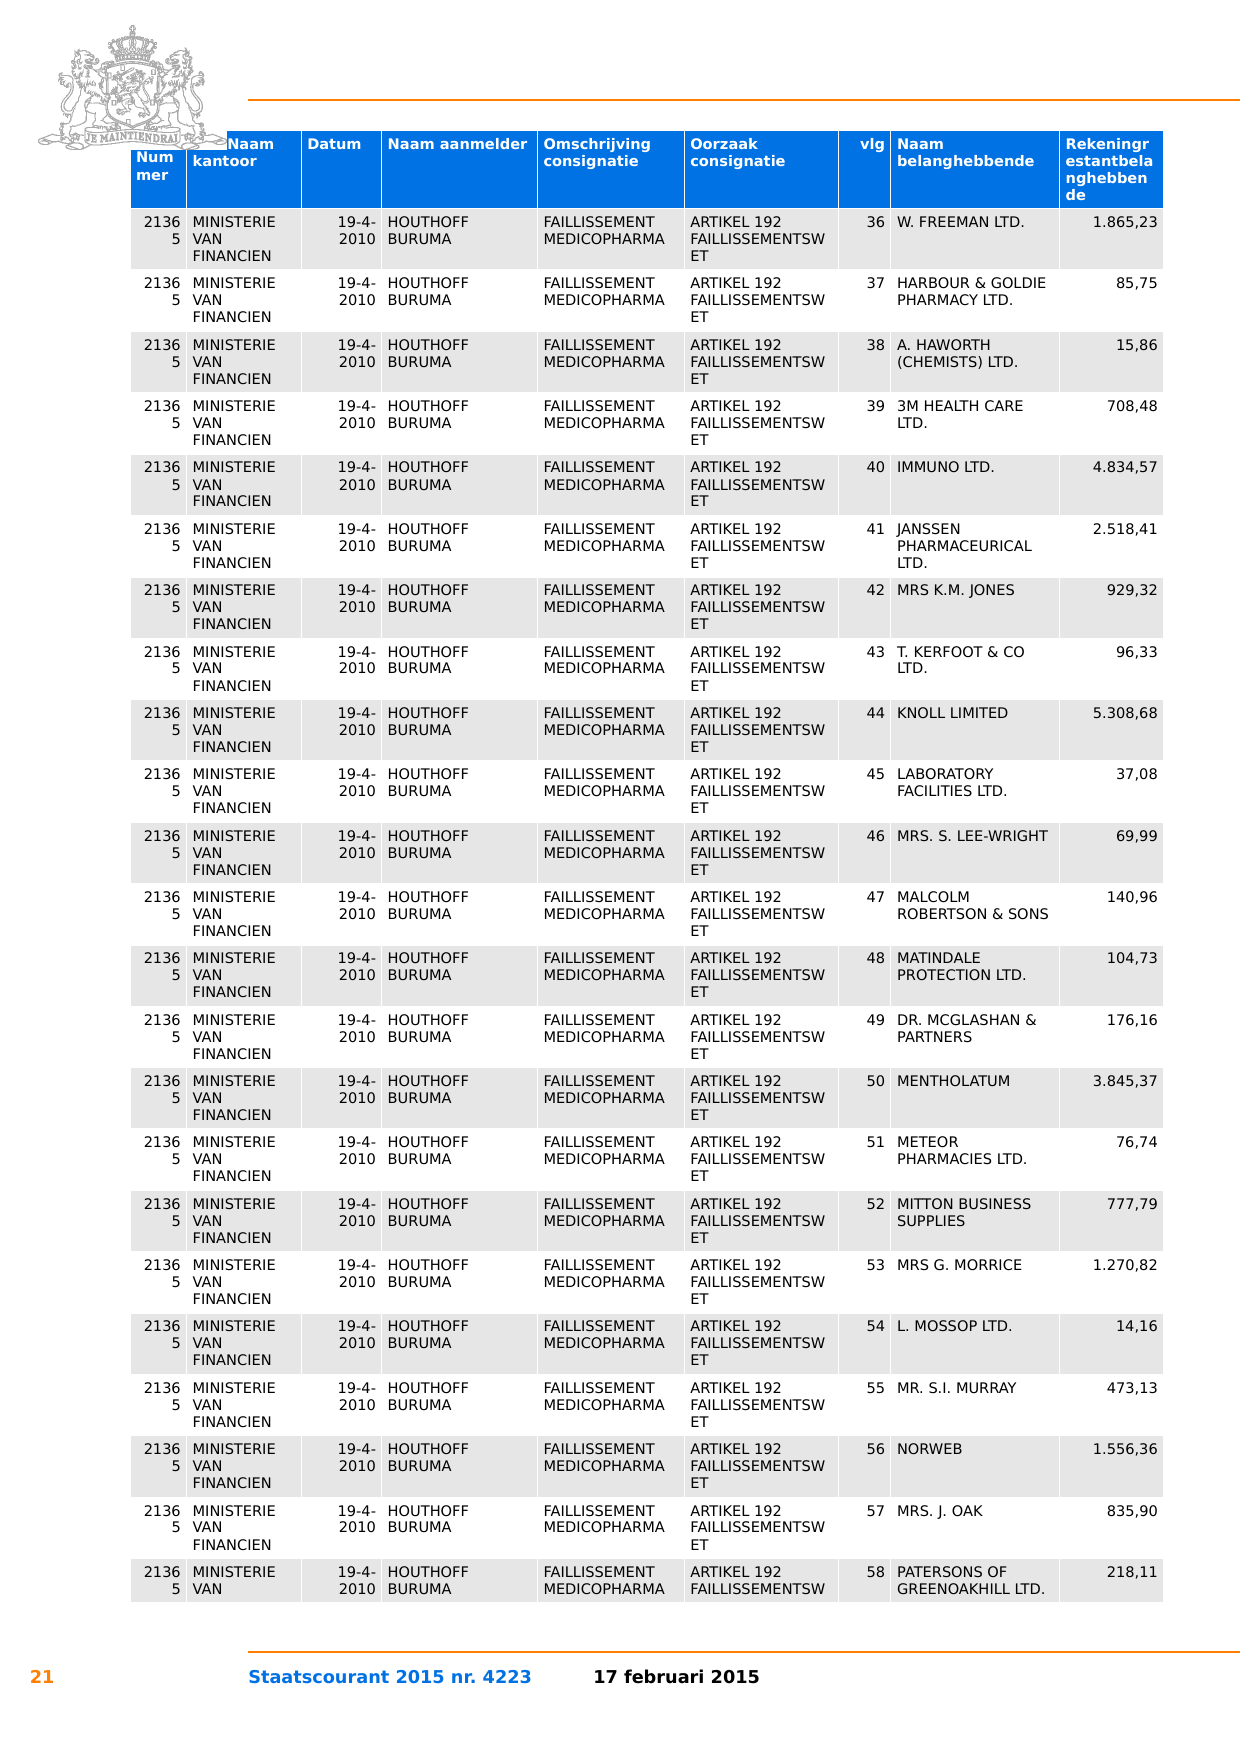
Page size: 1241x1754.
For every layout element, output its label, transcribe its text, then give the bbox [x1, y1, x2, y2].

table_cell 21365 [131, 700, 186, 760]
table_header Naam aanmelder [382, 131, 537, 208]
table_cell 19-4-2010 [302, 393, 381, 454]
table_cell 53 [839, 1252, 890, 1313]
table_cell 708,48 [1060, 393, 1163, 454]
table_cell ARTIKEL 192 FAILLISSEMENTSWET [685, 1191, 838, 1251]
table_cell 50 [839, 1068, 890, 1128]
table_cell 19-4-2010 [302, 1375, 381, 1435]
table_cell 19-4-2010 [302, 332, 381, 392]
table_cell HOUTHOFF BURUMA [382, 578, 537, 638]
table_cell MITTON BUSINESS SUPPLIES [891, 1191, 1059, 1251]
table_cell W. FREEMAN LTD. [891, 209, 1059, 269]
table_cell L. MOSSOP LTD. [891, 1314, 1059, 1374]
table_cell MINISTERIE VAN FINANCIEN [187, 639, 301, 699]
table_cell 48 [839, 946, 890, 1006]
table_cell ARTIKEL 192 FAILLISSEMENTSWET [685, 639, 838, 699]
table_cell HOUTHOFF BURUMA [382, 1436, 537, 1497]
table_cell MINISTERIE VAN FINANCIEN [187, 1007, 301, 1067]
table_cell FAILLISSEMENT MEDICOPHARMA [538, 1498, 684, 1558]
table_cell MINISTERIE VAN FINANCIEN [187, 761, 301, 822]
table_cell FAILLISSEMENT MEDICOPHARMA [538, 271, 684, 331]
table_cell HOUTHOFF BURUMA [382, 1130, 537, 1190]
table_cell ARTIKEL 192 FAILLISSEMENTSWET [685, 823, 838, 883]
table_cell MRS G. MORRICE [891, 1252, 1059, 1313]
table_cell 21365 [131, 823, 186, 883]
table_cell HOUTHOFF BURUMA [382, 700, 537, 760]
table_cell 218,11 [1060, 1559, 1163, 1602]
table_cell ARTIKEL 192 FAILLISSEMENTSWET [685, 1007, 838, 1067]
table_cell 47 [839, 884, 890, 944]
table_cell FAILLISSEMENT MEDICOPHARMA [538, 1130, 684, 1190]
table_cell MRS. J. OAK [891, 1498, 1059, 1558]
table_cell 19-4-2010 [302, 271, 381, 331]
table_cell HOUTHOFF BURUMA [382, 1191, 537, 1251]
table_cell ARTIKEL 192 FAILLISSEMENTSWET [685, 1436, 838, 1497]
table_cell PATERSONS OF GREENOAKHILL LTD. [891, 1559, 1059, 1602]
table_cell 19-4-2010 [302, 1130, 381, 1190]
table_cell MINISTERIE VAN FINANCIEN [187, 1436, 301, 1497]
table_cell 777,79 [1060, 1191, 1163, 1251]
table_cell MENTHOLATUM [891, 1068, 1059, 1128]
table_cell MINISTERIE VAN FINANCIEN [187, 700, 301, 760]
table_cell 36 [839, 209, 890, 269]
table_cell ARTIKEL 192 FAILLISSEMENTSWET [685, 455, 838, 515]
table_cell HOUTHOFF BURUMA [382, 455, 537, 515]
table_cell MINISTERIE VAN FINANCIEN [187, 1252, 301, 1313]
table_header Rekeningrestantbelanghebbende [1060, 131, 1163, 208]
table_cell MINISTERIE VAN FINANCIEN [187, 209, 301, 269]
table_cell JANSSEN PHARMACEURICAL LTD. [891, 516, 1059, 576]
table_cell MINISTERIE VAN FINANCIEN [187, 1498, 301, 1558]
table_cell HOUTHOFF BURUMA [382, 1007, 537, 1067]
table_cell 1.865,23 [1060, 209, 1163, 269]
table_cell 835,90 [1060, 1498, 1163, 1558]
table_cell 49 [839, 1007, 890, 1067]
table_cell 3.845,37 [1060, 1068, 1163, 1128]
table_header Naam kantoor [187, 131, 301, 208]
table_cell 473,13 [1060, 1375, 1163, 1435]
table_cell ARTIKEL 192 FAILLISSEMENTSWET [685, 393, 838, 454]
table_cell FAILLISSEMENT MEDICOPHARMA [538, 1375, 684, 1435]
table_cell 37,08 [1060, 761, 1163, 822]
table_cell FAILLISSEMENT MEDICOPHARMA [538, 1559, 684, 1602]
table_cell ARTIKEL 192 FAILLISSEMENTSWET [685, 332, 838, 392]
table_cell FAILLISSEMENT MEDICOPHARMA [538, 393, 684, 454]
table_cell ARTIKEL 192 FAILLISSEMENTSWET [685, 700, 838, 760]
table_cell MINISTERIE VAN FINANCIEN [187, 1314, 301, 1374]
table_cell MRS. S. LEE-WRIGHT [891, 823, 1059, 883]
table_cell HOUTHOFF BURUMA [382, 639, 537, 699]
table_cell NORWEB [891, 1436, 1059, 1497]
table_cell ARTIKEL 192 FAILLISSEMENTSWET [685, 1068, 838, 1128]
table_cell HOUTHOFF BURUMA [382, 1314, 537, 1374]
table_cell HOUTHOFF BURUMA [382, 1559, 537, 1602]
table_cell A. HAWORTH (CHEMISTS) LTD. [891, 332, 1059, 392]
table_cell 52 [839, 1191, 890, 1251]
table_cell 21365 [131, 761, 186, 822]
table_cell MINISTERIE VAN FINANCIEN [187, 271, 301, 331]
table_cell 1.556,36 [1060, 1436, 1163, 1497]
table_cell MINISTERIE VAN FINANCIEN [187, 1191, 301, 1251]
table_cell 55 [839, 1375, 890, 1435]
table_cell 21365 [131, 1559, 186, 1602]
table_cell ARTIKEL 192 FAILLISSEMENTSW [685, 1559, 838, 1602]
table_cell FAILLISSEMENT MEDICOPHARMA [538, 761, 684, 822]
table_cell 19-4-2010 [302, 1191, 381, 1251]
table_cell HOUTHOFF BURUMA [382, 884, 537, 944]
table_cell 44 [839, 700, 890, 760]
table_cell 15,86 [1060, 332, 1163, 392]
table_cell 14,16 [1060, 1314, 1163, 1374]
table_cell FAILLISSEMENT MEDICOPHARMA [538, 1436, 684, 1497]
table_header Oorzaak consignatie [685, 131, 838, 208]
table_cell 85,75 [1060, 271, 1163, 331]
table_cell 19-4-2010 [302, 700, 381, 760]
table_cell 21365 [131, 1130, 186, 1190]
table_cell 19-4-2010 [302, 1314, 381, 1374]
table_cell 21365 [131, 1375, 186, 1435]
table_cell 19-4-2010 [302, 761, 381, 822]
table_cell ARTIKEL 192 FAILLISSEMENTSWET [685, 1498, 838, 1558]
table_cell FAILLISSEMENT MEDICOPHARMA [538, 1068, 684, 1128]
table_cell 56 [839, 1436, 890, 1497]
table_cell 41 [839, 516, 890, 576]
table_cell FAILLISSEMENT MEDICOPHARMA [538, 455, 684, 515]
table_cell ARTIKEL 192 FAILLISSEMENTSWET [685, 884, 838, 944]
table_cell FAILLISSEMENT MEDICOPHARMA [538, 823, 684, 883]
table_cell 21365 [131, 1498, 186, 1558]
table_cell FAILLISSEMENT MEDICOPHARMA [538, 639, 684, 699]
table_cell LABORATORY FACILITIES LTD. [891, 761, 1059, 822]
table_cell 21365 [131, 1314, 186, 1374]
table_cell FAILLISSEMENT MEDICOPHARMA [538, 946, 684, 1006]
table_cell 21365 [131, 1007, 186, 1067]
table_cell 21365 [131, 1436, 186, 1497]
table_cell MR. S.I. MURRAY [891, 1375, 1059, 1435]
table_cell DR. MCGLASHAN & PARTNERS [891, 1007, 1059, 1067]
table_cell 19-4-2010 [302, 1498, 381, 1558]
table_cell 37 [839, 271, 890, 331]
table_cell 19-4-2010 [302, 946, 381, 1006]
table_cell 21365 [131, 1252, 186, 1313]
table_cell MINISTERIE VAN FINANCIEN [187, 1068, 301, 1128]
table_cell FAILLISSEMENT MEDICOPHARMA [538, 700, 684, 760]
table_cell 58 [839, 1559, 890, 1602]
table_cell HOUTHOFF BURUMA [382, 946, 537, 1006]
table_cell MRS K.M. JONES [891, 578, 1059, 638]
table_cell 19-4-2010 [302, 1436, 381, 1497]
table_cell 19-4-2010 [302, 884, 381, 944]
table_cell MINISTERIE VAN FINANCIEN [187, 516, 301, 576]
table_cell 57 [839, 1498, 890, 1558]
table_cell MINISTERIE VAN FINANCIEN [187, 455, 301, 515]
table_cell 45 [839, 761, 890, 822]
table_cell 19-4-2010 [302, 823, 381, 883]
table_cell HOUTHOFF BURUMA [382, 393, 537, 454]
table_cell MINISTERIE VAN FINANCIEN [187, 393, 301, 454]
table_cell 76,74 [1060, 1130, 1163, 1190]
table_cell ARTIKEL 192 FAILLISSEMENTSWET [685, 516, 838, 576]
table_cell HOUTHOFF BURUMA [382, 271, 537, 331]
table_cell MINISTERIE VAN [187, 1559, 301, 1602]
table_cell ARTIKEL 192 FAILLISSEMENTSWET [685, 578, 838, 638]
table_cell T. KERFOOT & CO LTD. [891, 639, 1059, 699]
table_cell HOUTHOFF BURUMA [382, 516, 537, 576]
table_cell 19-4-2010 [302, 455, 381, 515]
table_cell FAILLISSEMENT MEDICOPHARMA [538, 1314, 684, 1374]
table_cell 176,16 [1060, 1007, 1163, 1067]
table_cell MINISTERIE VAN FINANCIEN [187, 823, 301, 883]
table_cell 104,73 [1060, 946, 1163, 1006]
table_cell 46 [839, 823, 890, 883]
table_cell FAILLISSEMENT MEDICOPHARMA [538, 516, 684, 576]
table_cell 19-4-2010 [302, 1068, 381, 1128]
table_cell 19-4-2010 [302, 639, 381, 699]
table_cell 21365 [131, 884, 186, 944]
picture [38, 25, 227, 150]
table_cell 19-4-2010 [302, 1007, 381, 1067]
table_header Omschrijving consignatie [538, 131, 684, 208]
table_cell 5.308,68 [1060, 700, 1163, 760]
table_cell HOUTHOFF BURUMA [382, 1498, 537, 1558]
table_cell MINISTERIE VAN FINANCIEN [187, 884, 301, 944]
table_cell 19-4-2010 [302, 1252, 381, 1313]
table_cell 38 [839, 332, 890, 392]
table_cell 40 [839, 455, 890, 515]
table_cell ARTIKEL 192 FAILLISSEMENTSWET [685, 946, 838, 1006]
table_cell 19-4-2010 [302, 209, 381, 269]
table_cell 929,32 [1060, 578, 1163, 638]
table_cell IMMUNO LTD. [891, 455, 1059, 515]
table_cell 43 [839, 639, 890, 699]
table_header Naam belanghebbende [891, 131, 1059, 208]
table_cell FAILLISSEMENT MEDICOPHARMA [538, 1252, 684, 1313]
table_cell ARTIKEL 192 FAILLISSEMENTSWET [685, 271, 838, 331]
table_cell 21365 [131, 1068, 186, 1128]
table_cell MINISTERIE VAN FINANCIEN [187, 332, 301, 392]
table_cell 21365 [131, 271, 186, 331]
table_cell MINISTERIE VAN FINANCIEN [187, 1130, 301, 1190]
table_cell ARTIKEL 192 FAILLISSEMENTSWET [685, 1375, 838, 1435]
table_cell 96,33 [1060, 639, 1163, 699]
table_cell 21365 [131, 516, 186, 576]
table_cell ARTIKEL 192 FAILLISSEMENTSWET [685, 1252, 838, 1313]
table_cell MINISTERIE VAN FINANCIEN [187, 946, 301, 1006]
table_cell 21365 [131, 578, 186, 638]
table_cell 51 [839, 1130, 890, 1190]
table_cell 140,96 [1060, 884, 1163, 944]
table_cell MINISTERIE VAN FINANCIEN [187, 578, 301, 638]
table_cell HOUTHOFF BURUMA [382, 1252, 537, 1313]
table_cell FAILLISSEMENT MEDICOPHARMA [538, 209, 684, 269]
table_cell FAILLISSEMENT MEDICOPHARMA [538, 1007, 684, 1067]
table_cell 21365 [131, 332, 186, 392]
table_cell 42 [839, 578, 890, 638]
table_cell HOUTHOFF BURUMA [382, 332, 537, 392]
table_cell FAILLISSEMENT MEDICOPHARMA [538, 1191, 684, 1251]
table_cell METEOR PHARMACIES LTD. [891, 1130, 1059, 1190]
table_cell 21365 [131, 209, 186, 269]
table_cell KNOLL LIMITED [891, 700, 1059, 760]
table_cell MINISTERIE VAN FINANCIEN [187, 1375, 301, 1435]
table_cell MALCOLM ROBERTSON & SONS [891, 884, 1059, 944]
table_cell 39 [839, 393, 890, 454]
table_cell ARTIKEL 192 FAILLISSEMENTSWET [685, 1314, 838, 1374]
table_cell FAILLISSEMENT MEDICOPHARMA [538, 884, 684, 944]
table_cell 21365 [131, 455, 186, 515]
table_cell ARTIKEL 192 FAILLISSEMENTSWET [685, 209, 838, 269]
table_cell 69,99 [1060, 823, 1163, 883]
table_cell ARTIKEL 192 FAILLISSEMENTSWET [685, 761, 838, 822]
table_cell 2.518,41 [1060, 516, 1163, 576]
table_cell 19-4-2010 [302, 516, 381, 576]
table_cell 19-4-2010 [302, 578, 381, 638]
table_cell HARBOUR & GOLDIE PHARMACY LTD. [891, 271, 1059, 331]
table_header Nummer [131, 150, 186, 208]
table_cell HOUTHOFF BURUMA [382, 209, 537, 269]
table_cell 21365 [131, 639, 186, 699]
table_cell 19-4-2010 [302, 1559, 381, 1602]
table_cell 4.834,57 [1060, 455, 1163, 515]
table_cell 54 [839, 1314, 890, 1374]
table_cell MATINDALE PROTECTION LTD. [891, 946, 1059, 1006]
table_cell ARTIKEL 192 FAILLISSEMENTSWET [685, 1130, 838, 1190]
table_cell HOUTHOFF BURUMA [382, 761, 537, 822]
table_cell FAILLISSEMENT MEDICOPHARMA [538, 578, 684, 638]
table_cell HOUTHOFF BURUMA [382, 1068, 537, 1128]
table_cell HOUTHOFF BURUMA [382, 1375, 537, 1435]
table_cell FAILLISSEMENT MEDICOPHARMA [538, 332, 684, 392]
table_cell 1.270,82 [1060, 1252, 1163, 1313]
table_header vlg [839, 131, 890, 208]
table_cell 21365 [131, 946, 186, 1006]
table_header Datum [302, 131, 381, 208]
table_cell 3M HEALTH CARE LTD. [891, 393, 1059, 454]
table_cell HOUTHOFF BURUMA [382, 823, 537, 883]
table_cell 21365 [131, 393, 186, 454]
table_cell 21365 [131, 1191, 186, 1251]
